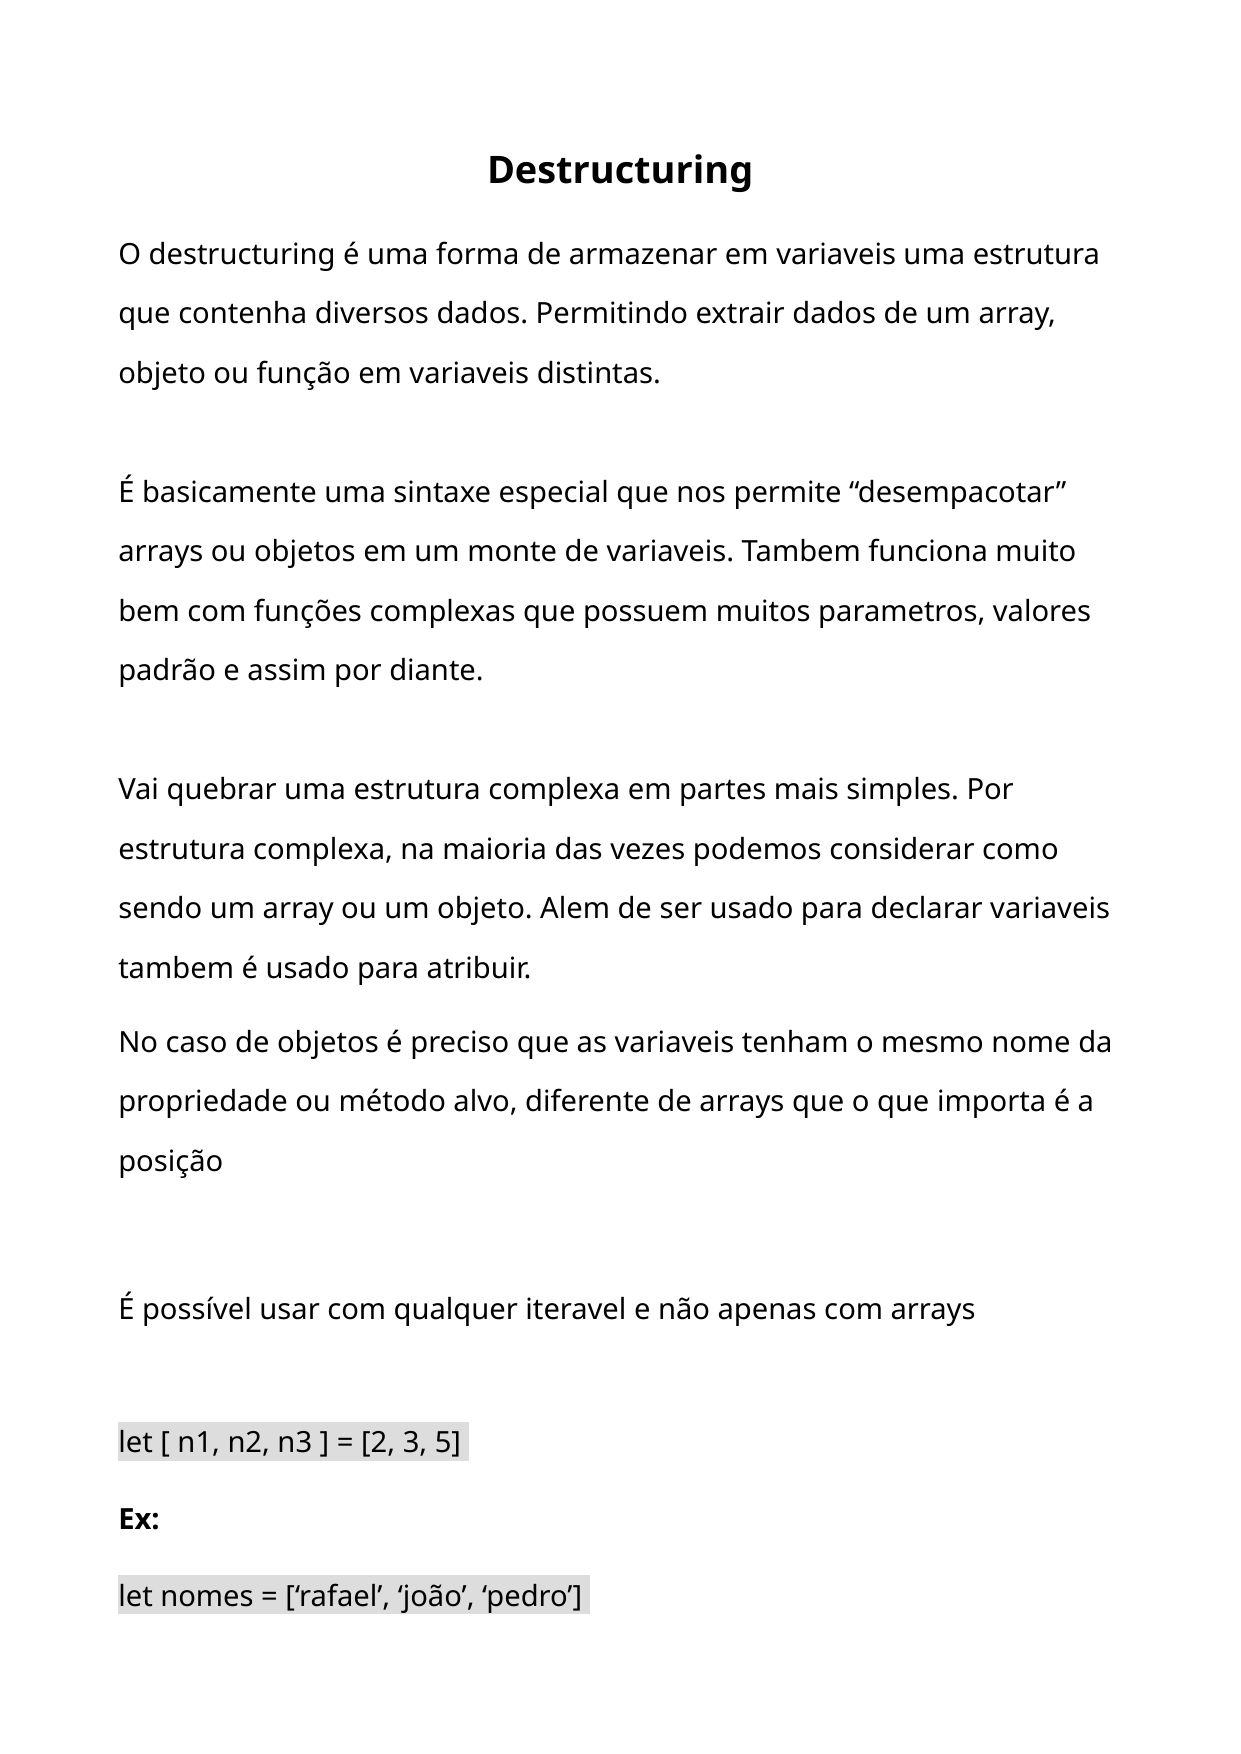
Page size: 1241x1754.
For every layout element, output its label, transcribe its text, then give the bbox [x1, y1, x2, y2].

text Ex: [118, 1498, 1122, 1538]
text Vai quebrar uma estrutura complexa em partes mais simples. Por estrutura complexa, na maioria das vezes podemos considerar como sendo um array ou um objeto. Alem de ser usado para declarar variaveis tambem é usado para atribuir. [118, 768, 1122, 987]
text let [ n1, n2, n3 ] = [2, 3, 5] [118, 1422, 1122, 1461]
text É possível usar com qualquer iteravel e não apenas com arrays [118, 1288, 1122, 1328]
text É basicamente uma sintaxe especial que nos permite “desempacotar” arrays ou objetos em um monte de variaveis. Tambem funciona muito bem com funções complexas que possuem muitos parametros, valores padrão e assim por diante. [118, 471, 1122, 689]
subtitle Destructuring [118, 143, 1122, 195]
text No caso de objetos é preciso que as variaveis tenham o mesmo nome da propriedade ou método alvo, diferente de arrays que o que importa é a posição [118, 1021, 1122, 1179]
text let nomes = [‘rafael’, ‘joão’, ‘pedro’] [118, 1575, 1122, 1614]
text O destructuring é uma forma de armazenar em variaveis uma estrutura que contenha diversos dados. Permitindo extrair dados de um array, objeto ou função em variaveis distintas. [118, 233, 1122, 392]
